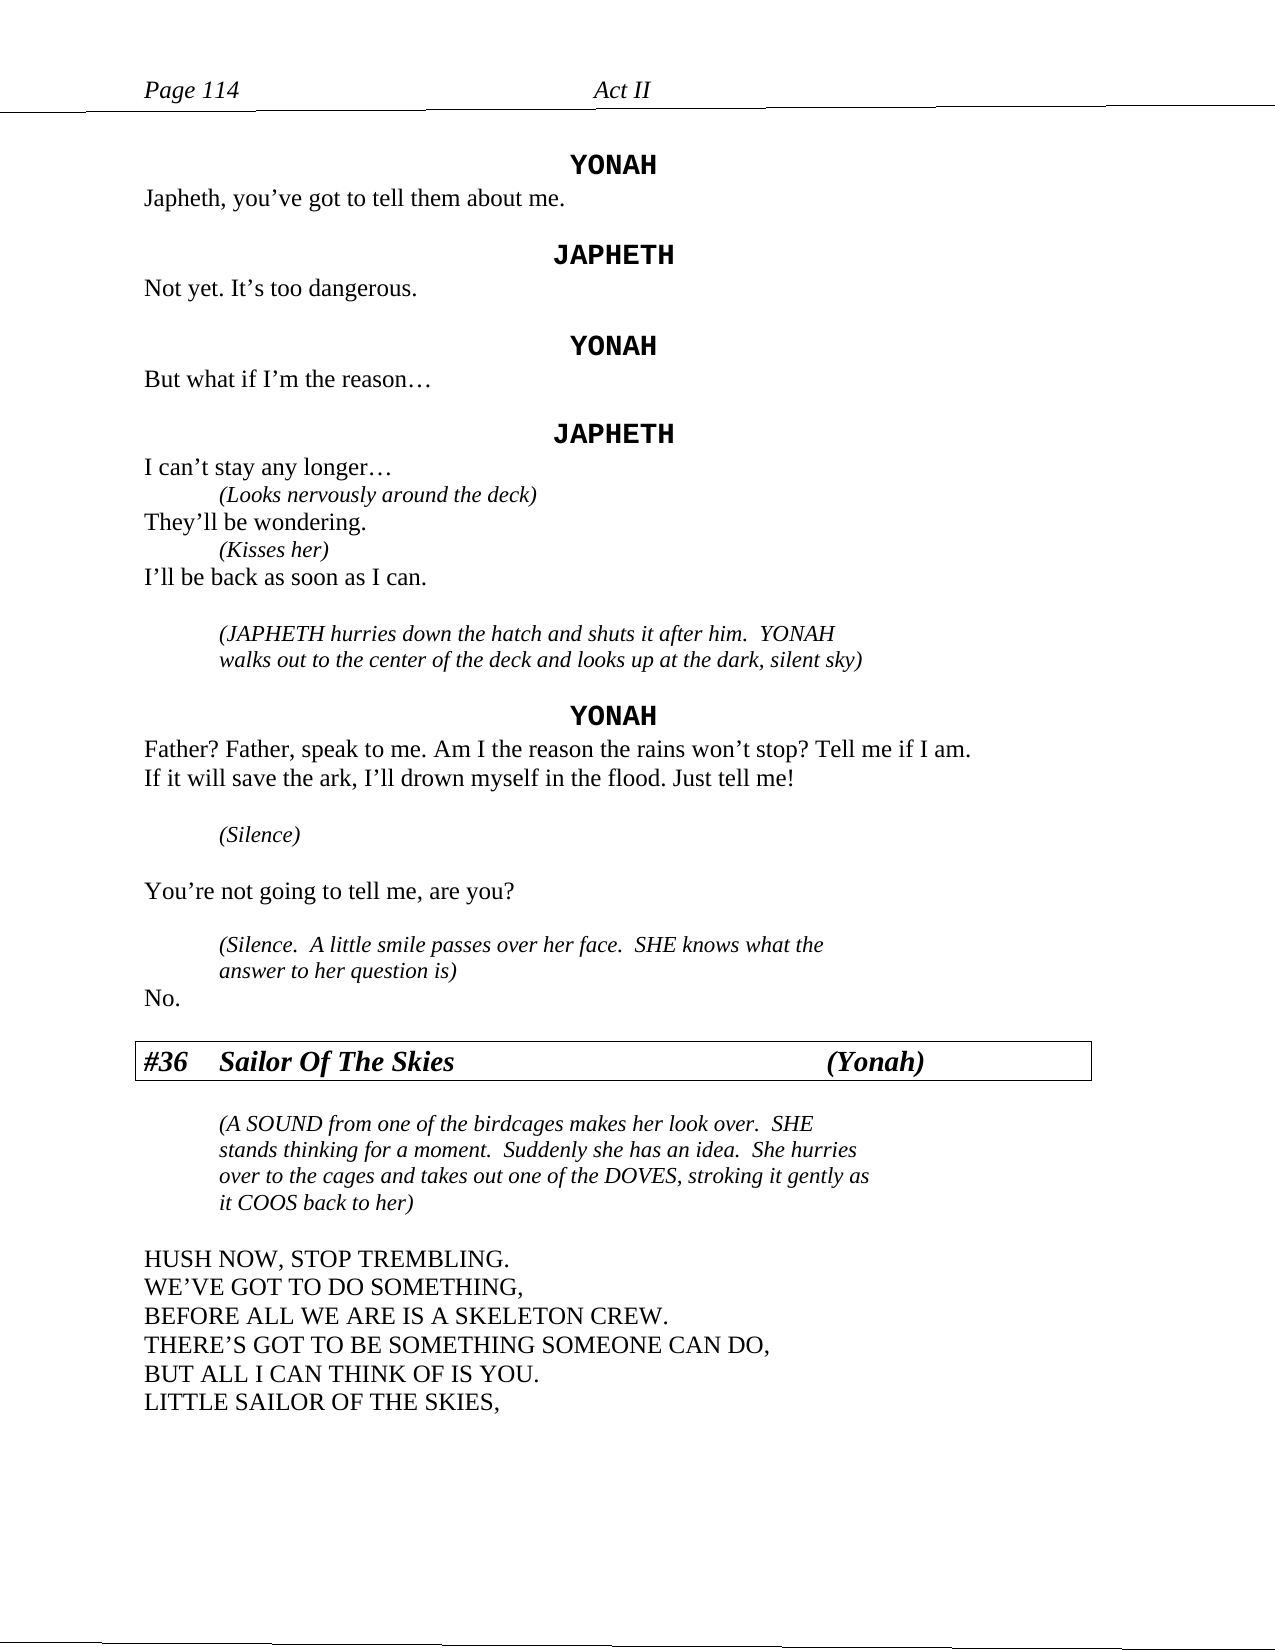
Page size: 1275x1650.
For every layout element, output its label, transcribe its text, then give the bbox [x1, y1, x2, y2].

text Not yet. It’s too dangerous. [144, 273, 1083, 302]
text If it will save the ark, I’ll drown myself in the flood. Just tell me! [144, 763, 1083, 792]
text (Looks nervously around the deck) [144, 481, 1083, 507]
subtitle JAPHETH [144, 241, 1083, 273]
text (JAPHETH hurries down the hatch and shuts it after him. YONAH [144, 620, 1083, 646]
text You’re not going to tell me, are you? [144, 876, 1083, 904]
text HUSH NOW, STOP TREMBLING. [144, 1244, 1083, 1272]
text stands thinking for a moment. Suddenly she has an idea. She hurries [144, 1136, 1083, 1162]
text (Silence) [144, 821, 1083, 847]
text BEFORE ALL WE ARE IS A SKELETON CREW. [144, 1301, 1083, 1330]
text over to the cages and takes out one of the DOVES, stroking it gently as [144, 1162, 1083, 1189]
text LITTLE SAILOR OF THE SKIES, [144, 1387, 1083, 1416]
subtitle YONAH [144, 331, 1083, 364]
subtitle YONAH [144, 150, 1083, 183]
text But what if I’m the reason… [144, 364, 1083, 393]
text Japheth, you’ve got to tell them about me. [144, 183, 1083, 212]
text They’ll be wondering. [144, 507, 1083, 536]
text BUT ALL I CAN THINK OF IS YOU. [144, 1359, 1083, 1387]
text answer to her question is) [144, 957, 1083, 983]
subtitle YONAH [144, 701, 1083, 734]
text I can’t stay any longer… [144, 452, 1083, 481]
text No. [144, 983, 1083, 1012]
text THERE’S GOT TO BE SOMETHING SOMEONE CAN DO, [144, 1330, 1083, 1359]
subtitle JAPHETH [144, 419, 1083, 452]
text walks out to the center of the deck and looks up at the dark, silent sky) [144, 646, 1083, 673]
text Father? Father, speak to me. Am I the reason the rains won’t stop? Tell me if I am. [144, 734, 1083, 763]
text (Kisses her) [144, 536, 1083, 562]
text #36 Sailor Of The Skies (Yonah) [136, 1042, 1091, 1080]
text I’ll be back as soon as I can. [144, 562, 1083, 591]
text (Silence. A little smile passes over her face. SHE knows what the [144, 931, 1083, 957]
text (A SOUND from one of the birdcages makes her look over. SHE [144, 1109, 1083, 1136]
text it COOS back to her) [144, 1189, 1083, 1215]
text WE’VE GOT TO DO SOMETHING, [144, 1272, 1083, 1301]
